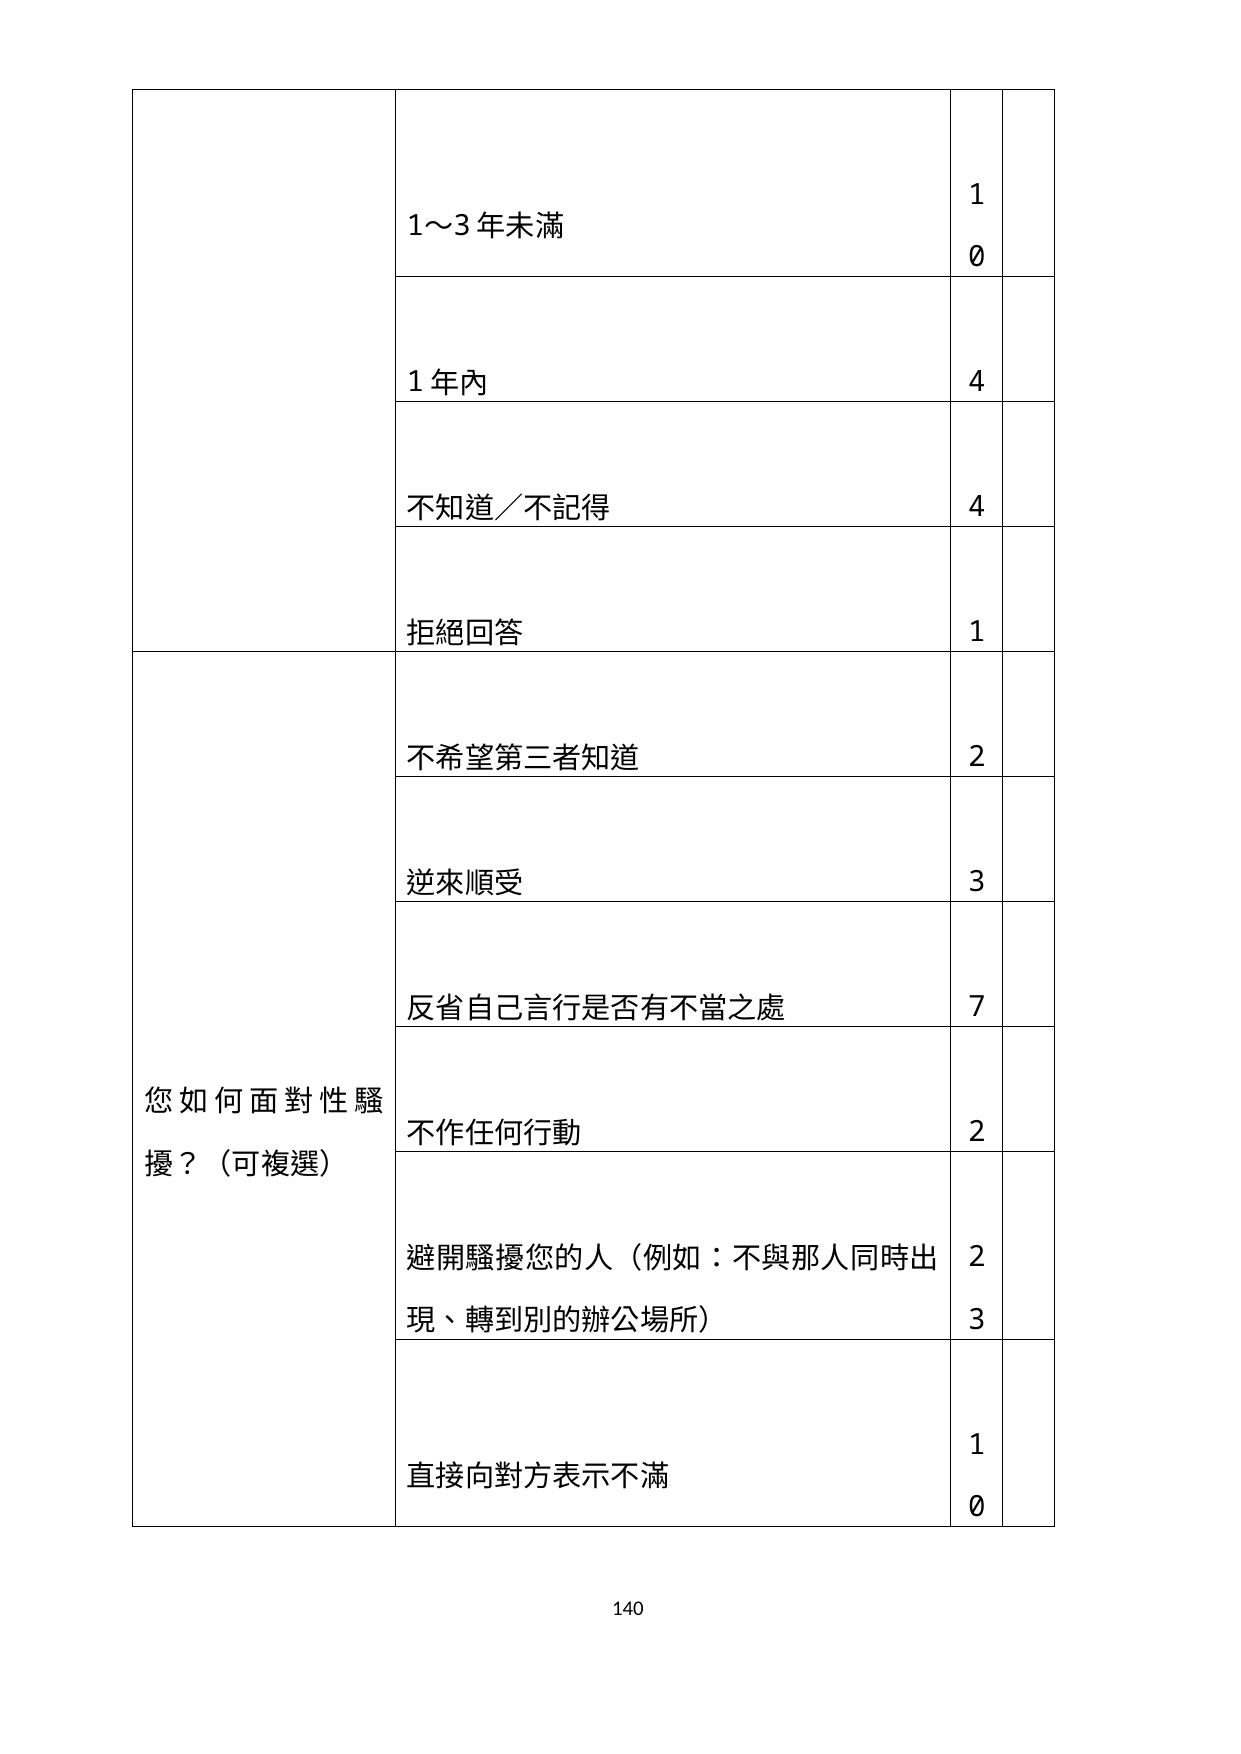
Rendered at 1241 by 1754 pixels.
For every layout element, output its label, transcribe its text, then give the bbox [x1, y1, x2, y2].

table_cell [1003, 277, 1054, 401]
table_cell 反省自己言行是否有不當之處 [396, 902, 950, 1026]
table_cell 3 [951, 777, 1002, 901]
table_cell 1～3年未滿 [396, 90, 950, 276]
table_cell [1003, 402, 1054, 526]
table_cell 不知道／不記得 [396, 402, 950, 526]
table_cell [1003, 1152, 1054, 1339]
table_cell [1003, 527, 1054, 651]
table_cell 1 [951, 527, 1002, 651]
table_cell 10 [951, 90, 1002, 276]
table_cell 直接向對方表示不滿 [396, 1340, 950, 1526]
table_cell [1003, 1027, 1054, 1151]
table_cell 4 [951, 277, 1002, 401]
table_cell 10 [951, 1340, 1002, 1526]
table_cell 7 [951, 902, 1002, 1026]
table_cell 不希望第三者知道 [396, 652, 950, 776]
table_cell [1003, 902, 1054, 1026]
table_cell [133, 90, 395, 651]
table_cell 2 [951, 1027, 1002, 1151]
table_cell 拒絕回答 [396, 527, 950, 651]
table_cell 避開騷擾您的人（例如：不與那人同時出現、轉到別的辦公場所） [396, 1152, 950, 1339]
table_cell 1年內 [396, 277, 950, 401]
table_cell 您如何面對性騷擾？（可複選） [133, 652, 395, 1526]
table_cell 4 [951, 402, 1002, 526]
table_cell [1003, 90, 1054, 276]
table_cell [1003, 652, 1054, 776]
table_cell [1003, 777, 1054, 901]
table_cell 23 [951, 1152, 1002, 1339]
table_cell 逆來順受 [396, 777, 950, 901]
table_cell 2 [951, 652, 1002, 776]
table_cell 不作任何行動 [396, 1027, 950, 1151]
table_cell [1003, 1340, 1054, 1526]
